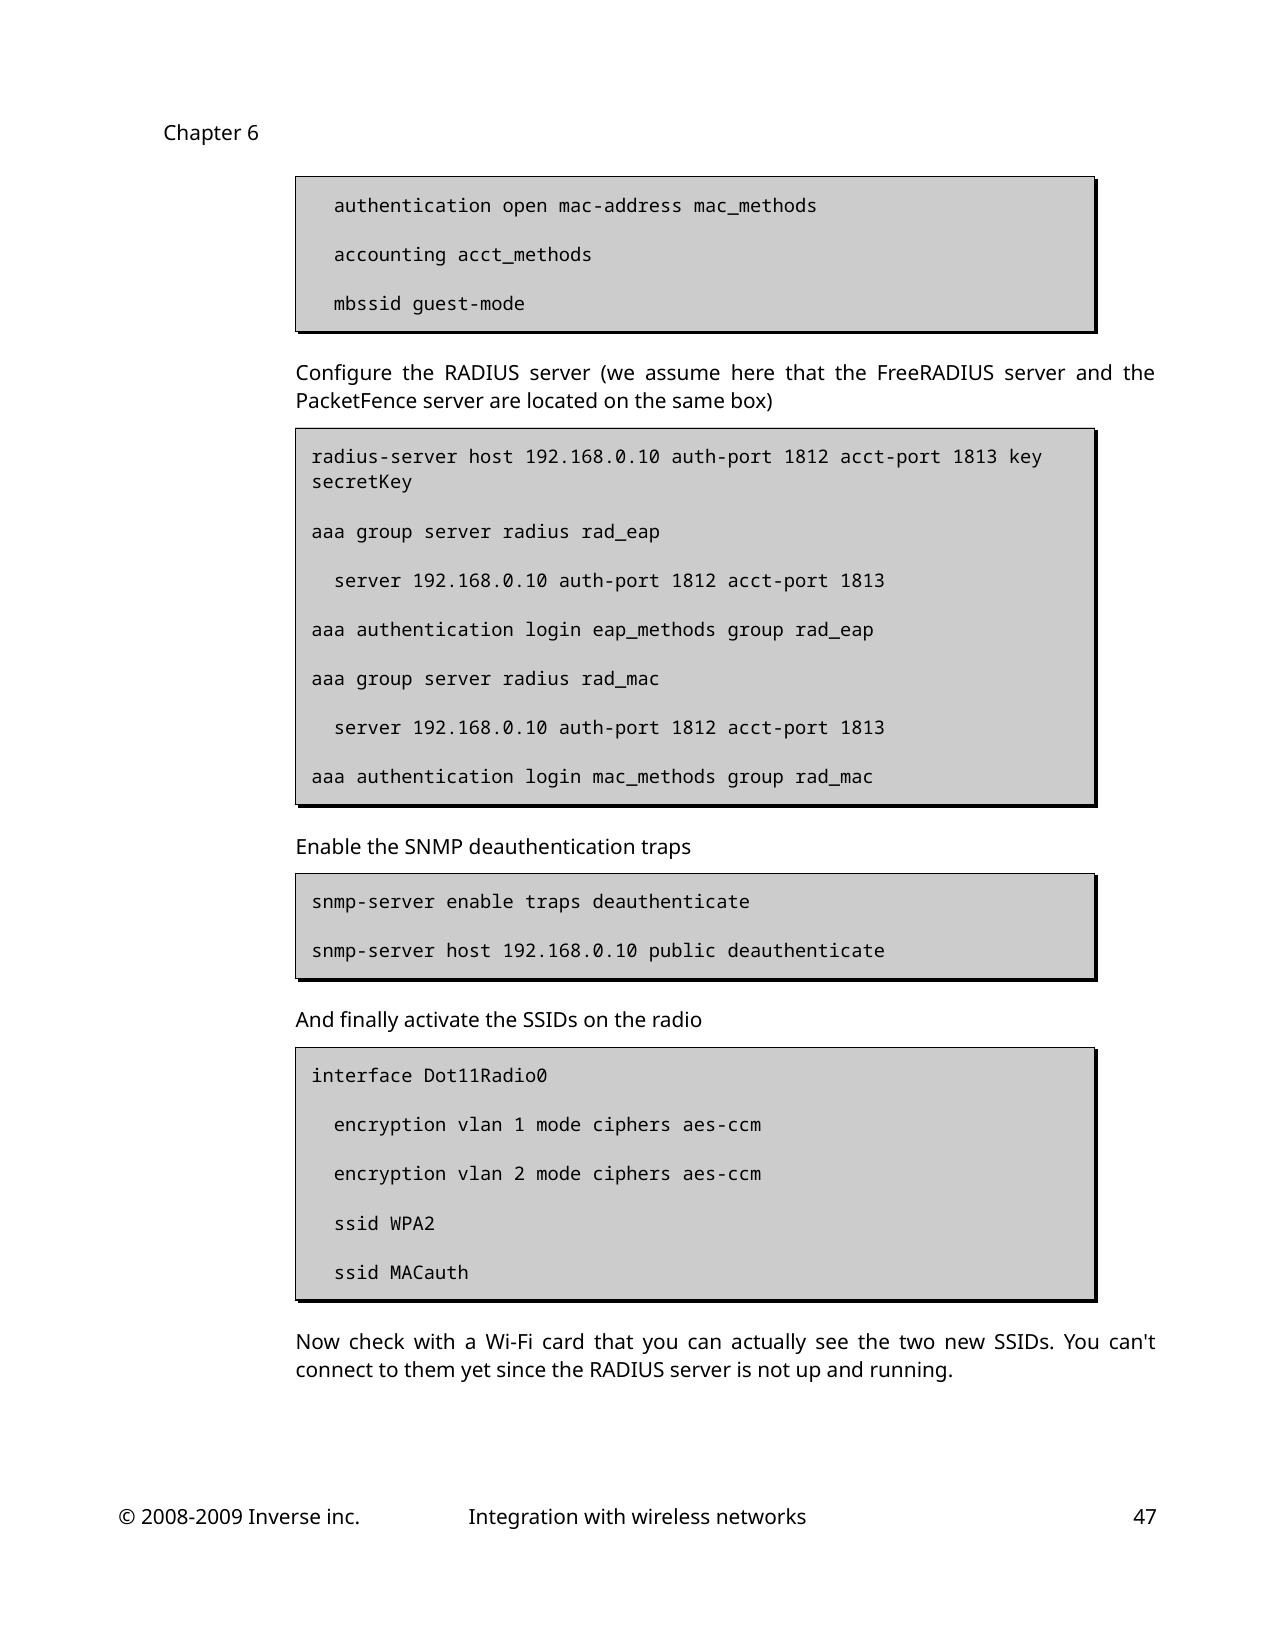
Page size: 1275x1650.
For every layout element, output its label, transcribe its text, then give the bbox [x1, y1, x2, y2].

text snmp-server host 192.168.0.10 public deauthenticate [296, 922, 1094, 978]
text And finally activate the SSIDs on the radio [295, 1006, 1157, 1034]
text aaa group server radius rad_eap [296, 502, 1094, 543]
text aaa group server radius rad_mac [296, 650, 1094, 691]
text snmp-server enable traps deauthenticate [296, 874, 1094, 914]
text ssid MACauth [296, 1243, 1094, 1299]
text accounting acct_methods [296, 225, 1094, 267]
text interface Dot11Radio0 [296, 1048, 1094, 1088]
text mbssid guest-mode [296, 274, 1094, 331]
text Enable the SNMP deauthentication traps [295, 832, 1157, 860]
text encryption vlan 2 mode ciphers aes-ccm [296, 1145, 1094, 1186]
text Configure the RADIUS server (we assume here that the FreeRADIUS server and the PacketFence server are located on the same box) [295, 358, 1157, 415]
text server 192.168.0.10 auth-port 1812 acct-port 1813 [296, 551, 1094, 593]
text ssid WPA2 [296, 1194, 1094, 1235]
text aaa authentication login eap_methods group rad_eap [296, 601, 1094, 642]
text Now check with a Wi-Fi card that you can actually see the two new SSIDs. You can't connect to them yet since the RADIUS server is not up and running. [295, 1327, 1157, 1384]
text aaa authentication login mac_methods group rad_mac [296, 748, 1094, 804]
text radius-server host 192.168.0.10 auth-port 1812 acct-port 1813 key secretKey [296, 429, 1094, 494]
text server 192.168.0.10 auth-port 1812 acct-port 1813 [296, 699, 1094, 740]
text authentication open mac-address mac_methods [296, 177, 1094, 217]
text encryption vlan 1 mode ciphers aes-ccm [296, 1096, 1094, 1137]
